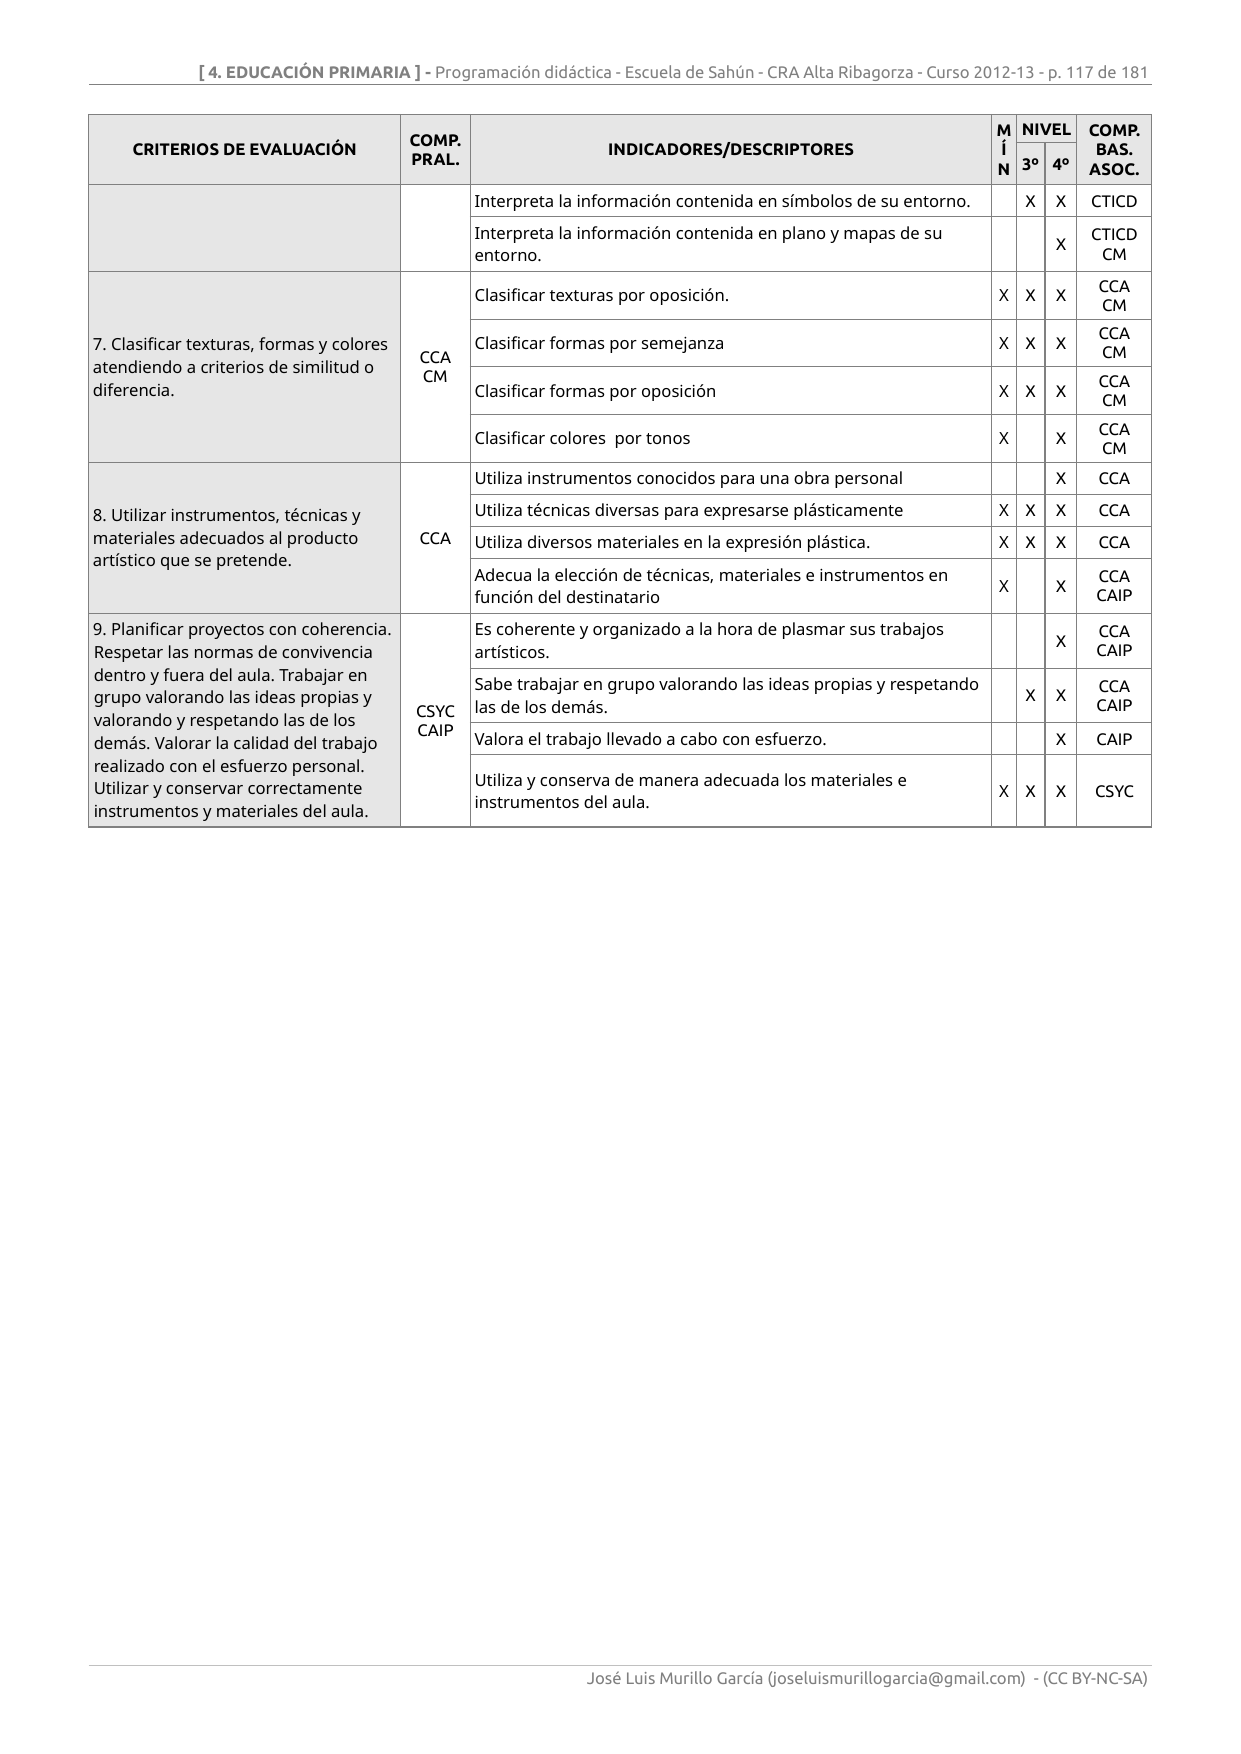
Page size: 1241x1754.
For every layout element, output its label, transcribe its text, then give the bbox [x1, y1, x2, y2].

table_cell X [1017, 495, 1044, 526]
table_cell [992, 614, 1016, 667]
table_cell X [1046, 527, 1076, 558]
table_cell X [1017, 185, 1044, 216]
table_cell [992, 185, 1016, 216]
table_cell [992, 669, 1016, 722]
table_cell X [1046, 272, 1076, 318]
table_cell CTICD [1077, 185, 1151, 216]
table_cell X [992, 320, 1016, 366]
table_header COMP. PRAL. [401, 115, 470, 184]
table_cell X [1017, 669, 1044, 722]
table_cell 3º [1017, 143, 1044, 184]
table_cell Clasificar formas por oposición [471, 367, 991, 414]
table_cell X [1046, 185, 1076, 216]
table_cell [1017, 463, 1044, 494]
table_cell CCA CAIP [1077, 614, 1151, 667]
table_cell [89, 185, 400, 271]
table_cell X [1046, 723, 1076, 754]
table_cell X [992, 272, 1016, 318]
table_cell X [1046, 614, 1076, 667]
table_header CRITERIOS DE EVALUACIÓN [89, 115, 400, 184]
table_cell CCA CM [401, 272, 470, 462]
table_cell X [992, 527, 1016, 558]
table_cell X [1017, 755, 1044, 826]
table_cell [1017, 415, 1044, 462]
table_cell CCA CAIP [1077, 559, 1151, 613]
table_cell Utiliza diversos materiales en la expresión plástica. [471, 527, 991, 558]
table_cell X [992, 559, 1016, 613]
table_cell [992, 463, 1016, 494]
table_cell CCA CM [1077, 367, 1151, 414]
table_header COMP. BAS. ASOC. [1077, 115, 1151, 184]
table_cell Utiliza técnicas diversas para expresarse plásticamente [471, 495, 991, 526]
table_cell X [1017, 272, 1044, 318]
table_cell X [1046, 415, 1076, 462]
table_cell CCA CAIP [1077, 669, 1151, 722]
table_cell X [992, 367, 1016, 414]
table_cell Clasificar colores por tonos [471, 415, 991, 462]
table_cell X [1046, 217, 1076, 271]
table_cell [1017, 217, 1044, 271]
table_cell Valora el trabajo llevado a cabo con esfuerzo. [471, 723, 991, 754]
table_cell [1017, 614, 1044, 667]
table_cell Clasificar formas por semejanza [471, 320, 991, 366]
table_cell X [1046, 559, 1076, 613]
table_header INDICADORES/DESCRIPTORES [471, 115, 991, 184]
table_cell [992, 723, 1016, 754]
table_cell X [1017, 527, 1044, 558]
table_cell X [1017, 320, 1044, 366]
table_cell X [992, 495, 1016, 526]
table_cell CSYC [1077, 755, 1151, 826]
table_cell Clasificar texturas por oposición. [471, 272, 991, 318]
table_cell Utiliza y conserva de manera adecuada los materiales e instrumentos del aula. [471, 755, 991, 826]
table_cell Adecua la elección de técnicas, materiales e instrumentos en función del destinatario [471, 559, 991, 613]
table_cell CCA CM [1077, 272, 1151, 318]
table_cell [992, 217, 1016, 271]
table_cell CCA CM [1077, 320, 1151, 366]
table_cell X [1046, 367, 1076, 414]
table_cell CCA [1077, 527, 1151, 558]
table_cell X [1017, 367, 1044, 414]
table_cell 7. Clasificar texturas, formas y colores atendiendo a criterios de similitud o diferencia. [89, 272, 400, 462]
table_cell 8. Utilizar instrumentos, técnicas y materiales adecuados al producto artístico que se pretende. [89, 463, 400, 613]
table_cell CCA [1077, 495, 1151, 526]
table_header MÍN [992, 115, 1016, 184]
table_cell 4º [1046, 143, 1076, 184]
table_cell Utiliza instrumentos conocidos para una obra personal [471, 463, 991, 494]
table_cell Sabe trabajar en grupo valorando las ideas propias y respetando las de los demás. [471, 669, 991, 722]
table_cell CCA [1077, 463, 1151, 494]
table_cell 9. Planificar proyectos con coherencia. Respetar las normas de convivencia dentro y fuera del aula. Trabajar en grupo valorando las ideas propias y valorando y respetando las de los demás. Valorar la calidad del trabajo realizado con el esfuerzo personal. Utilizar y conservar correctamente instrumentos y materiales del aula. [89, 614, 400, 826]
table_cell X [1046, 495, 1076, 526]
table_cell Es coherente y organizado a la hora de plasmar sus trabajos artísticos. [471, 614, 991, 667]
table_cell Interpreta la información contenida en símbolos de su entorno. [471, 185, 991, 216]
table_cell X [992, 415, 1016, 462]
table_cell X [1046, 755, 1076, 826]
table_cell CTICD CM [1077, 217, 1151, 271]
table_cell [1017, 559, 1044, 613]
table_cell X [1046, 463, 1076, 494]
table_cell CCA [401, 463, 470, 613]
table_cell CSYC CAIP [401, 614, 470, 826]
table_header NIVEL [1017, 115, 1076, 142]
table_cell CAIP [1077, 723, 1151, 754]
table_cell X [1046, 320, 1076, 366]
table_cell Interpreta la información contenida en plano y mapas de su entorno. [471, 217, 991, 271]
table_cell [401, 185, 470, 271]
table_cell CCA CM [1077, 415, 1151, 462]
table_cell [1017, 723, 1044, 754]
table_cell X [992, 755, 1016, 826]
table_cell X [1046, 669, 1076, 722]
